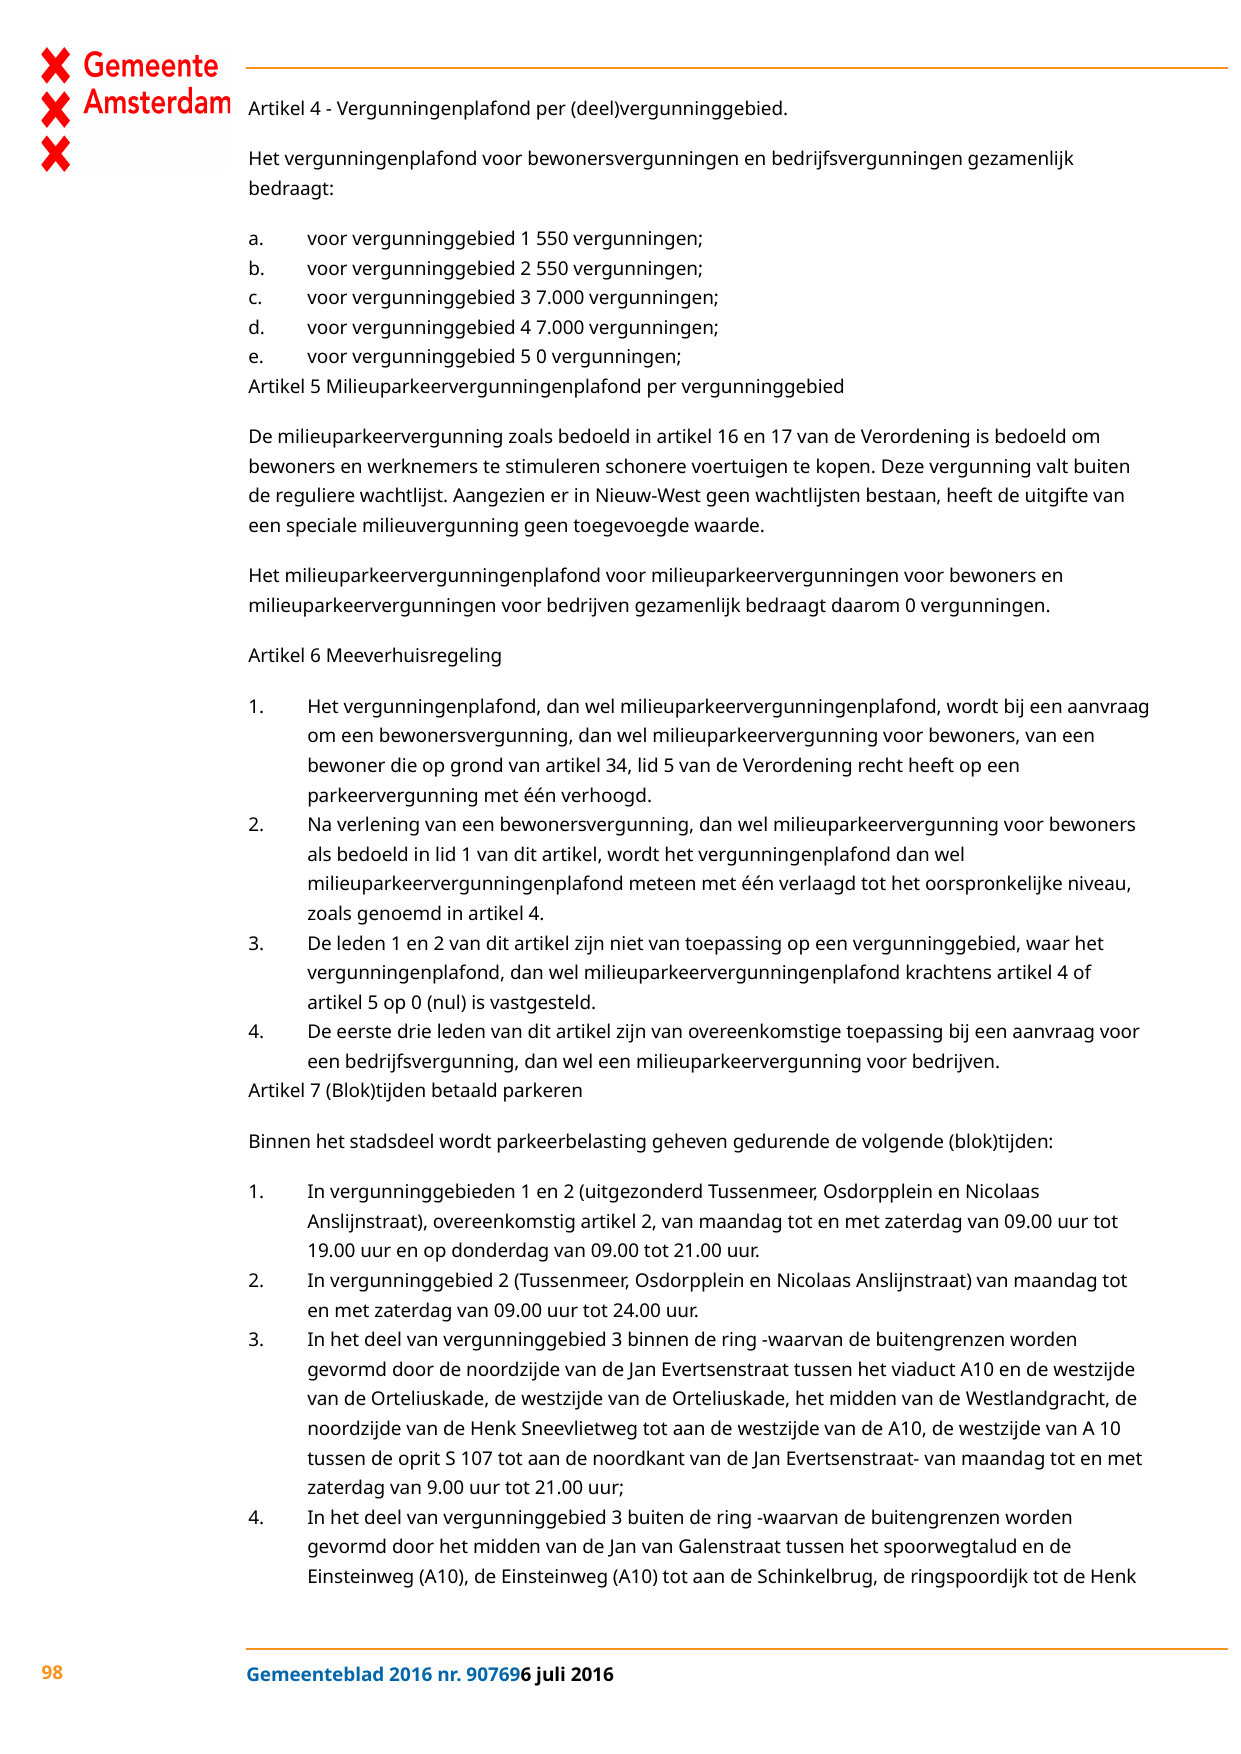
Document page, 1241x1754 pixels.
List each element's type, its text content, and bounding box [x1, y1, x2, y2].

list voor vergunninggebied 1 550 vergunningen; [248, 225, 1152, 251]
text Artikel 6 Meeverhuisregeling [248, 643, 1152, 668]
list Het vergunningenplafond, dan wel milieuparkeervergunningenplafond, wordt bij een aanvraag om een bewonersvergunning, dan wel milieuparkeervergunning voor bewoners, van een bewoner die op grond van artikel 34, lid 5 van de Verordening recht heeft op een parkeervergunning met één verhoogd. [248, 693, 1152, 808]
text Binnen het stadsdeel wordt parkeerbelasting geheven gedurende de volgende (blok)tijden: [248, 1128, 1152, 1154]
list In vergunninggebieden 1 en 2 (uitgezonderd Tussenmeer, Osdorpplein en Nicolaas Anslijnstraat), overeenkomstig artikel 2, van maandag tot en met zaterdag van 09.00 uur tot 19.00 uur en op donderdag van 09.00 tot 21.00 uur. [248, 1178, 1152, 1263]
text De milieuparkeervergunning zoals bedoeld in artikel 16 en 17 van de Verordening is bedoeld om bewoners en werknemers te stimuleren schonere voertuigen te kopen. Deze vergunning valt buiten de reguliere wachtlijst. Aangezien er in Nieuw-West geen wachtlijsten bestaan, heeft de uitgifte van een speciale milieuvergunning geen toegevoegde waarde. [248, 423, 1152, 538]
text Het vergunningenplafond voor bewonersvergunningen en bedrijfsvergunningen gezamenlijk bedraagt: [248, 145, 1152, 201]
list voor vergunninggebied 5 0 vergunningen; [248, 343, 1152, 369]
list voor vergunninggebied 4 7.000 vergunningen; [248, 314, 1152, 340]
list In het deel van vergunninggebied 3 buiten de ring -waarvan de buitengrenzen worden gevormd door het midden van de Jan van Galenstraat tussen het spoorwegtalud en de Einsteinweg (A10), de Einsteinweg (A10) tot aan de Schinkelbrug, de ringspoordijk tot de Henk [248, 1504, 1152, 1589]
text Artikel 7 (Blok)tijden betaald parkeren [248, 1078, 1152, 1103]
text Het milieuparkeervergunningenplafond voor milieuparkeervergunningen voor bewoners en milieuparkeervergunningen voor bedrijven gezamenlijk bedraagt daarom 0 vergunningen. [248, 563, 1152, 618]
list In vergunninggebied 2 (Tussenmeer, Osdorpplein en Nicolaas Anslijnstraat) van maandag tot en met zaterdag van 09.00 uur tot 24.00 uur. [248, 1267, 1152, 1323]
list In het deel van vergunninggebied 3 binnen de ring -waarvan de buitengrenzen worden gevormd door de noordzijde van de Jan Evertsenstraat tussen het viaduct A10 en de westzijde van de Orteliuskade, de westzijde van de Orteliuskade, het midden van de Westlandgracht, de noordzijde van de Henk Sneevlietweg tot aan de westzijde van de A10, de westzijde van A 10 tussen de oprit S 107 tot aan de noordkant van de Jan Evertsenstraat- van maandag tot en met zaterdag van 9.00 uur tot 21.00 uur; [248, 1326, 1152, 1500]
list De leden 1 en 2 van dit artikel zijn niet van toepassing op een vergunninggebied, waar het vergunningenplafond, dan wel milieuparkeervergunningenplafond krachtens artikel 4 of artikel 5 op 0 (nul) is vastgesteld. [248, 930, 1152, 1015]
text Artikel 4 - Vergunningenplafond per (deel)vergunninggebied. [248, 95, 1152, 121]
list De eerste drie leden van dit artikel zijn van overeenkomstige toepassing bij een aanvraag voor een bedrijfsvergunning, dan wel een milieuparkeervergunning voor bedrijven. [248, 1018, 1152, 1074]
list Na verlening van een bewonersvergunning, dan wel milieuparkeervergunning voor bewoners als bedoeld in lid 1 van dit artikel, wordt het vergunningenplafond dan wel milieuparkeervergunningenplafond meteen met één verlaagd tot het oorspronkelijke niveau, zoals genoemd in artikel 4. [248, 811, 1152, 926]
picture [41, 47, 231, 172]
list voor vergunninggebied 2 550 vergunningen; [248, 255, 1152, 281]
list voor vergunninggebied 3 7.000 vergunningen; [248, 284, 1152, 310]
text Artikel 5 Milieuparkeervergunningenplafond per vergunninggebied [248, 373, 1152, 399]
